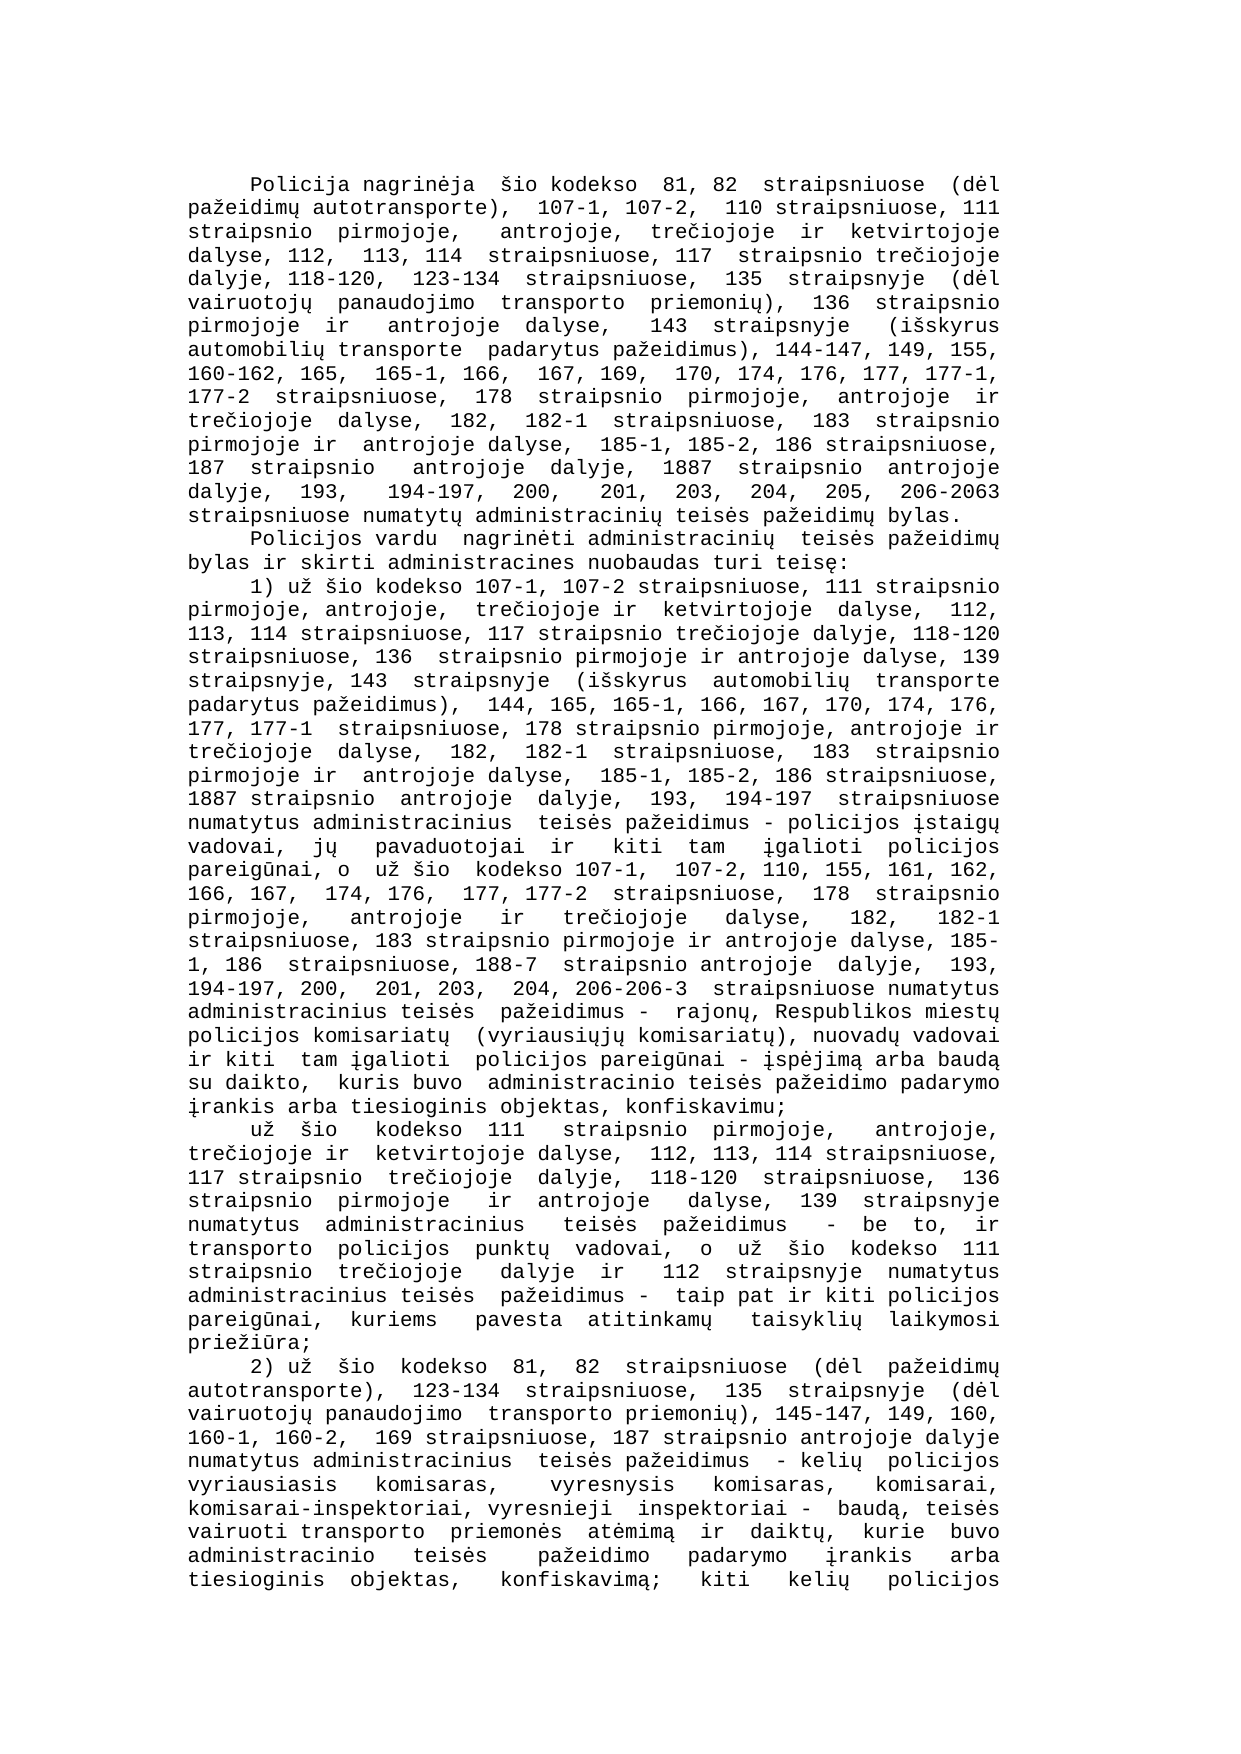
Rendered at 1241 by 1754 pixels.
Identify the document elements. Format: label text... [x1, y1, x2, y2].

text 177-2 straipsniuose, 178 straipsnio pirmojoje, antrojoje ir [187, 386, 1053, 410]
text administracinius teisės pažeidimus - taip pat ir kiti policijos [187, 1285, 1053, 1309]
text pareigūnai, o už šio kodekso 107-1, 107-2, 110, 155, 161, 162, [187, 859, 1053, 883]
text 187 straipsnio antrojoje dalyje, 1887 straipsnio antrojoje [187, 457, 1053, 481]
text 160-1, 160-2, 169 straipsniuose, 187 straipsnio antrojoje dalyje [187, 1427, 1053, 1451]
text pirmojoje ir antrojoje dalyse, 185-1, 185-2, 186 straipsniuose, [187, 765, 1053, 788]
text transporto policijos punktų vadovai, o už šio kodekso 111 [187, 1238, 1053, 1261]
text straipsniuose, 183 straipsnio pirmojoje ir antrojoje dalyse, 185- [187, 930, 1053, 954]
text autotransporte), 123-134 straipsniuose, 135 straipsnyje (dėl [187, 1379, 1053, 1403]
text dalyse, 112, 113, 114 straipsniuose, 117 straipsnio trečiojoje [187, 244, 1053, 268]
text administracinio teisės pažeidimo padarymo įrankis arba [187, 1545, 1053, 1569]
text 2) už šio kodekso 81, 82 straipsniuose (dėl pažeidimų [187, 1356, 1053, 1379]
text 166, 167, 174, 176, 177, 177-2 straipsniuose, 178 straipsnio [187, 883, 1053, 907]
text pažeidimų autotransporte), 107-1, 107-2, 110 straipsniuose, 111 [187, 197, 1053, 221]
text padarytus pažeidimus), 144, 165, 165-1, 166, 167, 170, 174, 176, [187, 694, 1053, 717]
text pareigūnai, kuriems pavesta atitinkamų taisyklių laikymosi [187, 1309, 1053, 1332]
text vairuoti transporto priemonės atėmimą ir daiktų, kurie buvo [187, 1521, 1053, 1545]
text straipsnio trečiojoje dalyje ir 112 straipsnyje numatytus [187, 1261, 1053, 1285]
text 177, 177-1 straipsniuose, 178 straipsnio pirmojoje, antrojoje ir [187, 717, 1053, 741]
text vairuotojų panaudojimo transporto priemonių), 145-147, 149, 160, [187, 1403, 1053, 1427]
text vairuotojų panaudojimo transporto priemonių), 136 straipsnio [187, 292, 1053, 316]
text straipsniuose numatytų administracinių teisės pažeidimų bylas. [187, 505, 1053, 528]
text bylas ir skirti administracines nuobaudas turi teisę: [187, 552, 1053, 576]
text pirmojoje, antrojoje, trečiojoje ir ketvirtojoje dalyse, 112, [187, 599, 1053, 623]
text Policija nagrinėja šio kodekso 81, 82 straipsniuose (dėl [187, 174, 1053, 197]
text policijos komisariatų (vyriausiųjų komisariatų), nuovadų vadovai [187, 1025, 1053, 1048]
text Policijos vardu nagrinėti administracinių teisės pažeidimų [187, 528, 1053, 552]
text dalyje, 193, 194-197, 200, 201, 203, 204, 205, 206-2063 [187, 481, 1053, 505]
text dalyje, 118-120, 123-134 straipsniuose, 135 straipsnyje (dėl [187, 268, 1053, 292]
text 1, 186 straipsniuose, 188-7 straipsnio antrojoje dalyje, 193, [187, 954, 1053, 978]
text 160-162, 165, 165-1, 166, 167, 169, 170, 174, 176, 177, 177-1, [187, 363, 1053, 386]
text komisarai-inspektoriai, vyresnieji inspektoriai - baudą, teisės [187, 1498, 1053, 1521]
text pirmojoje, antrojoje ir trečiojoje dalyse, 182, 182-1 [187, 907, 1053, 930]
text už šio kodekso 111 straipsnio pirmojoje, antrojoje, [187, 1119, 1053, 1143]
text trečiojoje dalyse, 182, 182-1 straipsniuose, 183 straipsnio [187, 741, 1053, 765]
text 1) už šio kodekso 107-1, 107-2 straipsniuose, 111 straipsnio [187, 576, 1053, 599]
text straipsniuose, 136 straipsnio pirmojoje ir antrojoje dalyse, 139 [187, 647, 1053, 670]
text 117 straipsnio trečiojoje dalyje, 118-120 straipsniuose, 136 [187, 1167, 1053, 1190]
text pirmojoje ir antrojoje dalyse, 143 straipsnyje (išskyrus [187, 316, 1053, 339]
text 194-197, 200, 201, 203, 204, 206-206-3 straipsniuose numatytus [187, 978, 1053, 1001]
text ir kiti tam įgalioti policijos pareigūnai - įspėjimą arba baudą [187, 1048, 1053, 1072]
text 113, 114 straipsniuose, 117 straipsnio trečiojoje dalyje, 118-120 [187, 623, 1053, 647]
text vyriausiasis komisaras, vyresnysis komisaras, komisarai, [187, 1474, 1053, 1498]
text administracinius teisės pažeidimus - rajonų, Respublikos miestų [187, 1001, 1053, 1025]
text priežiūra; [187, 1332, 1053, 1356]
text straipsnyje, 143 straipsnyje (išskyrus automobilių transporte [187, 670, 1053, 694]
text numatytus administracinius teisės pažeidimus - kelių policijos [187, 1451, 1053, 1474]
text vadovai, jų pavaduotojai ir kiti tam įgalioti policijos [187, 836, 1053, 859]
text įrankis arba tiesioginis objektas, konfiskavimu; [187, 1096, 1053, 1119]
text numatytus administracinius teisės pažeidimus - policijos įstaigų [187, 812, 1053, 836]
text pirmojoje ir antrojoje dalyse, 185-1, 185-2, 186 straipsniuose, [187, 434, 1053, 457]
text automobilių transporte padarytus pažeidimus), 144-147, 149, 155, [187, 339, 1053, 363]
text su daikto, kuris buvo administracinio teisės pažeidimo padarymo [187, 1072, 1053, 1096]
text trečiojoje dalyse, 182, 182-1 straipsniuose, 183 straipsnio [187, 410, 1053, 434]
text 1887 straipsnio antrojoje dalyje, 193, 194-197 straipsniuose [187, 788, 1053, 812]
text straipsnio pirmojoje ir antrojoje dalyse, 139 straipsnyje [187, 1190, 1053, 1214]
text numatytus administracinius teisės pažeidimus - be to, ir [187, 1214, 1053, 1238]
text trečiojoje ir ketvirtojoje dalyse, 112, 113, 114 straipsniuose, [187, 1143, 1053, 1167]
text straipsnio pirmojoje, antrojoje, trečiojoje ir ketvirtojoje [187, 221, 1053, 244]
text tiesioginis objektas, konfiskavimą; kiti kelių policijos [187, 1569, 1053, 1592]
